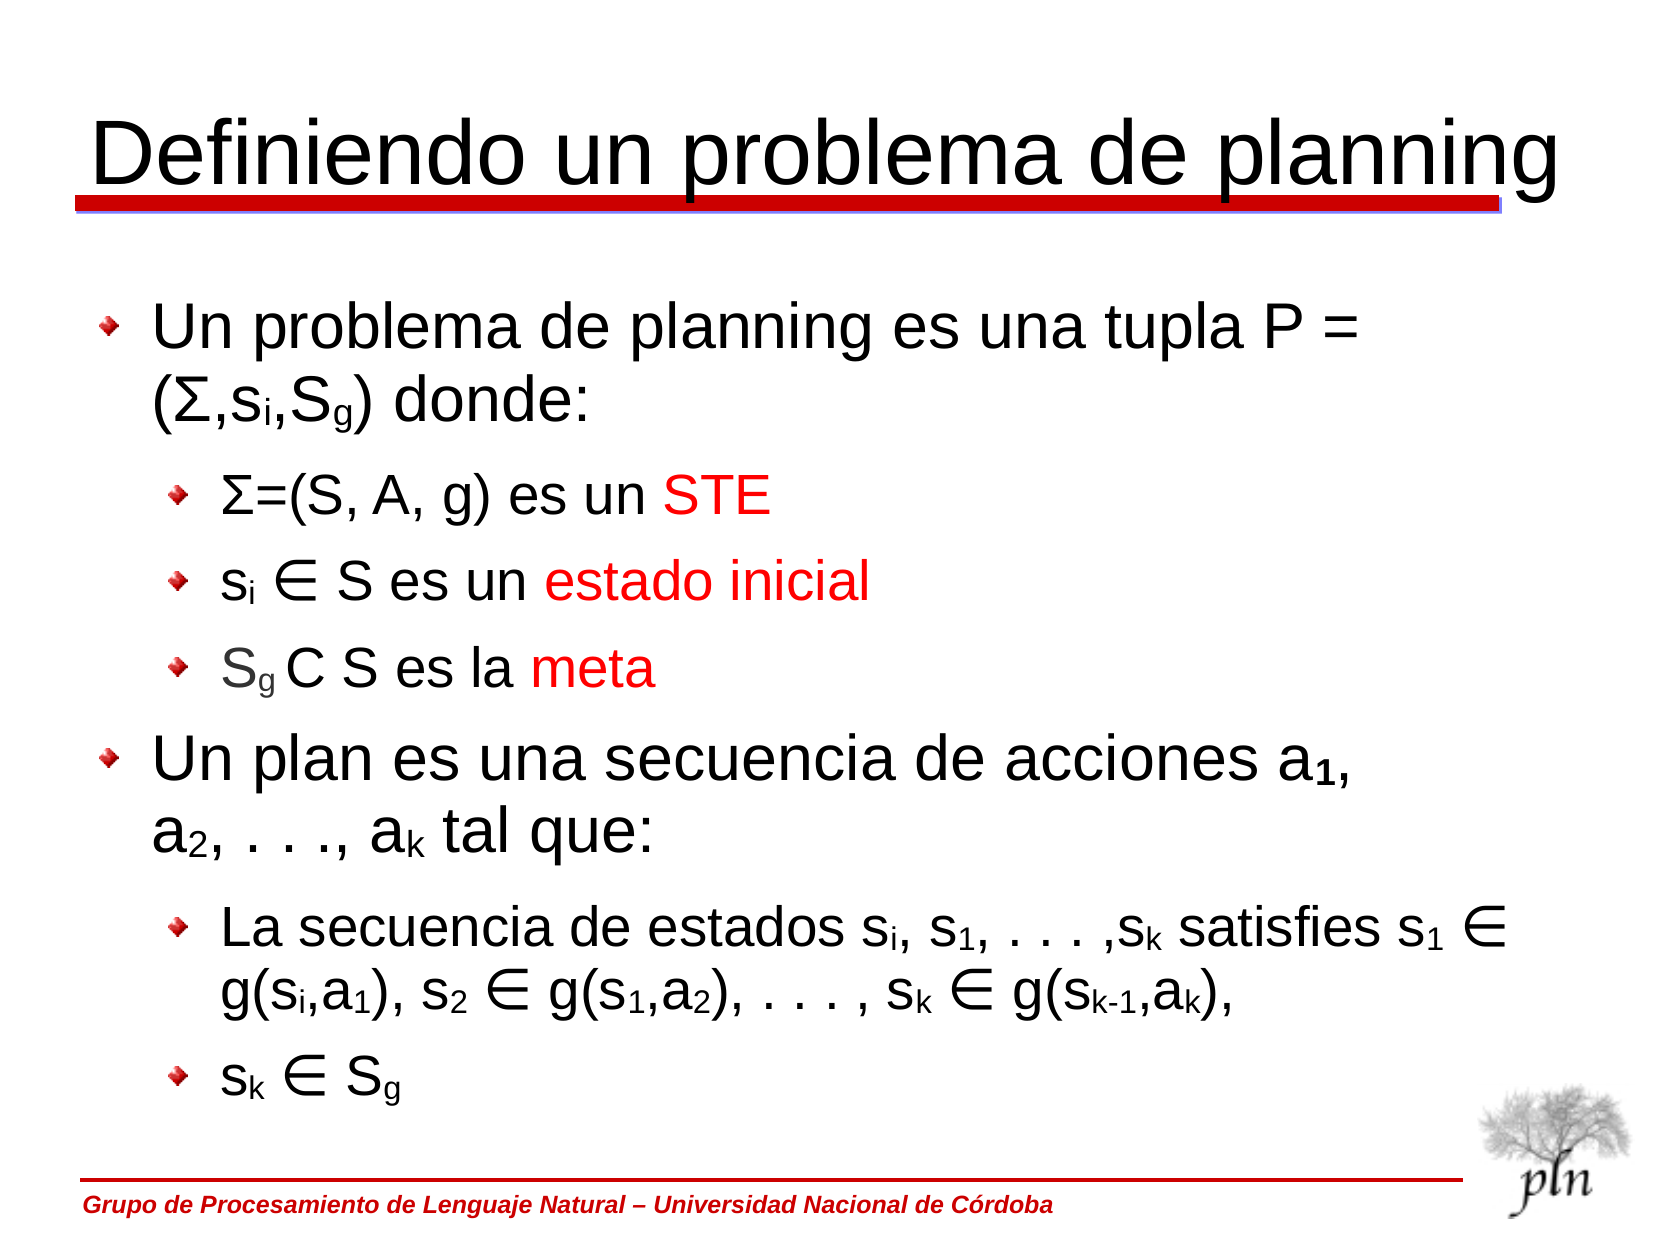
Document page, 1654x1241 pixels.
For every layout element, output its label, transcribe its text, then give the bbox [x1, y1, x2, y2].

picture [1477, 1083, 1635, 1219]
title Definiendo un problema de planning [82, 56, 1571, 250]
list Un problema de planning es una tupla P = (Σ,si,Sg) donde: Σ=(S, A, g) es un STE si ∈ S es un estado inicial Sg C S es la meta Un plan es una secuencia de acciones a1, a2, . . ., ak tal que: La secuencia de estados si, s1, . . . ,sk satisfies s1 ∈ g(si,a1), s2 ∈ g(s1,a2), . . . , sk ∈ g(sk-1,ak), sk ∈ Sg [82, 290, 1571, 1109]
